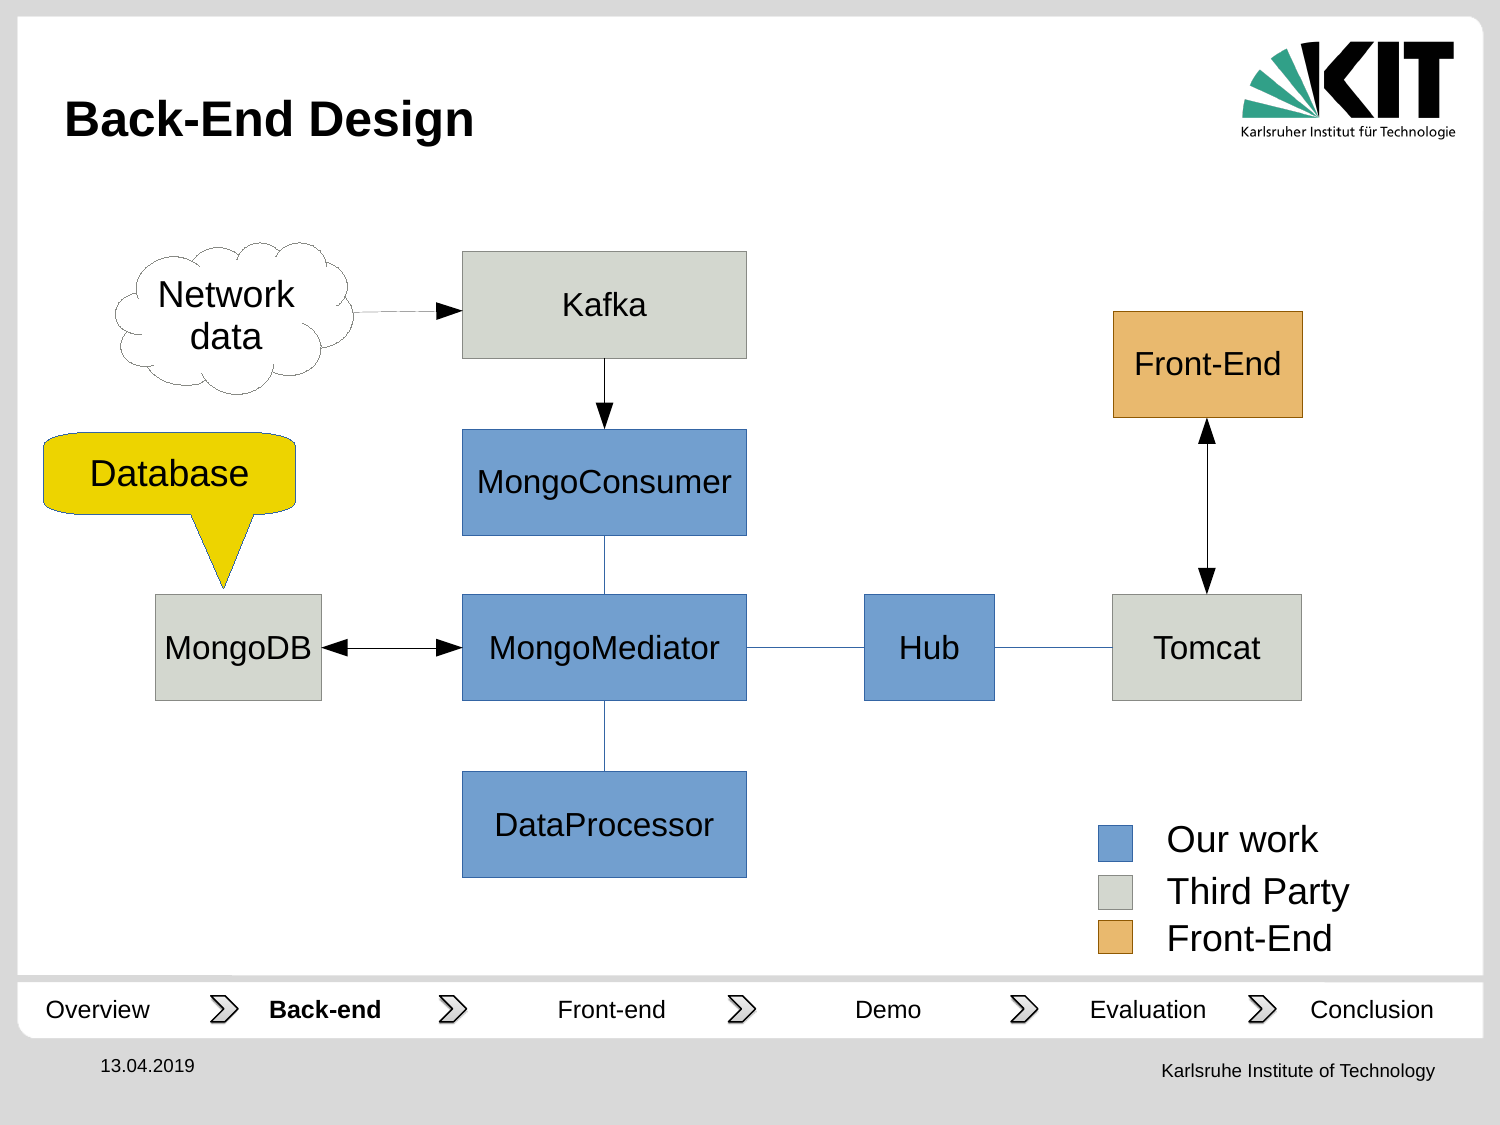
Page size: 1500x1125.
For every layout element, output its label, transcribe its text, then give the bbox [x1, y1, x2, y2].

title Back-End Design [64, 54, 1198, 147]
text_box Tomcat [1112, 594, 1302, 701]
text_box DataProcessor [462, 771, 747, 878]
text_box MongoConsumer [462, 429, 747, 536]
text_box [1248, 995, 1277, 1022]
text_box Back-end [254, 986, 418, 1031]
text_box Front-End [1151, 910, 1349, 967]
text_box MongoDB [155, 594, 322, 701]
text_box Our work [1151, 810, 1334, 863]
text_box Network data [115, 242, 354, 395]
text_box Evaluation [1075, 986, 1222, 1031]
text_box 13.04.2019 [100, 1053, 272, 1113]
text_box [1010, 995, 1038, 1022]
text_box Kafka [462, 251, 747, 359]
text_box Demo [840, 986, 937, 1031]
text_box Third Party [1151, 863, 1366, 920]
text_box Conclusion [1295, 986, 1500, 1031]
picture [0, 0, 1500, 1125]
text_box Front-End [1113, 311, 1303, 418]
text_box [210, 995, 238, 1022]
text_box MongoMediator [462, 594, 747, 701]
text_box [1098, 825, 1133, 862]
text_box [1098, 875, 1133, 910]
text_box Overview [30, 986, 194, 1031]
text_box [1098, 920, 1133, 954]
text_box Hub [864, 594, 995, 701]
text_box [728, 995, 756, 1022]
text_box Database [43, 432, 296, 589]
text_box Front-end [542, 986, 682, 1031]
text_box [439, 995, 467, 1022]
